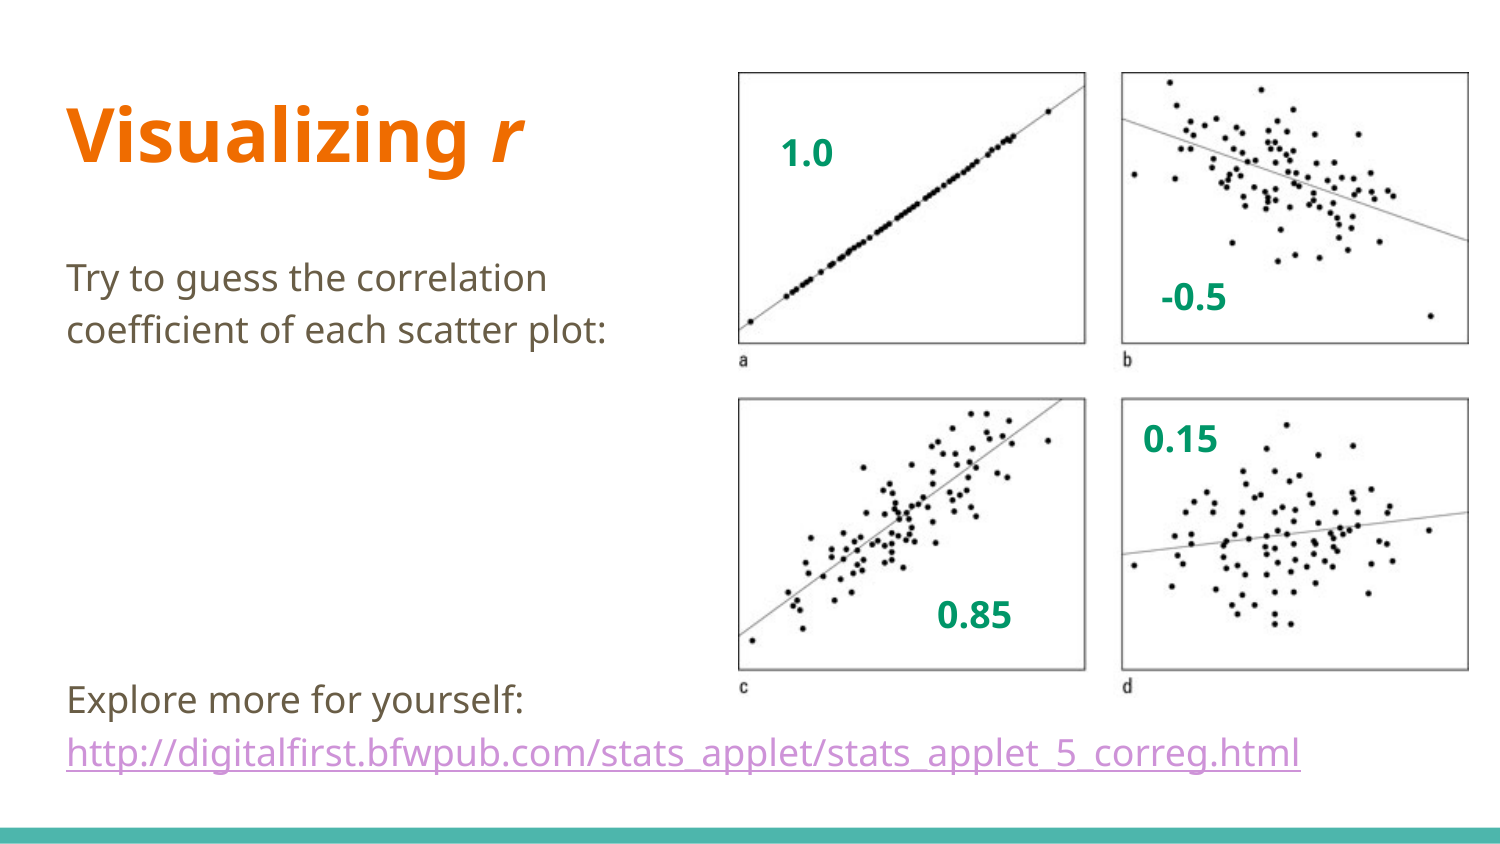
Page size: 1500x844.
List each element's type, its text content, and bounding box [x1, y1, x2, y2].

title Visualizing r [51, 72, 738, 189]
picture [738, 72, 1469, 698]
text_box -0.5 [1146, 257, 1325, 360]
text_box 0.15 [1128, 400, 1307, 503]
text_box 0.85 [922, 575, 1101, 678]
text_box 1.0 [765, 114, 944, 217]
list Try to guess the correlation coefficient of each scatter plot: Explore more for yourself: http://digitalfirst.bfwpub.com/stats_applet/stats_applet_5_correg.html [51, 232, 1449, 775]
